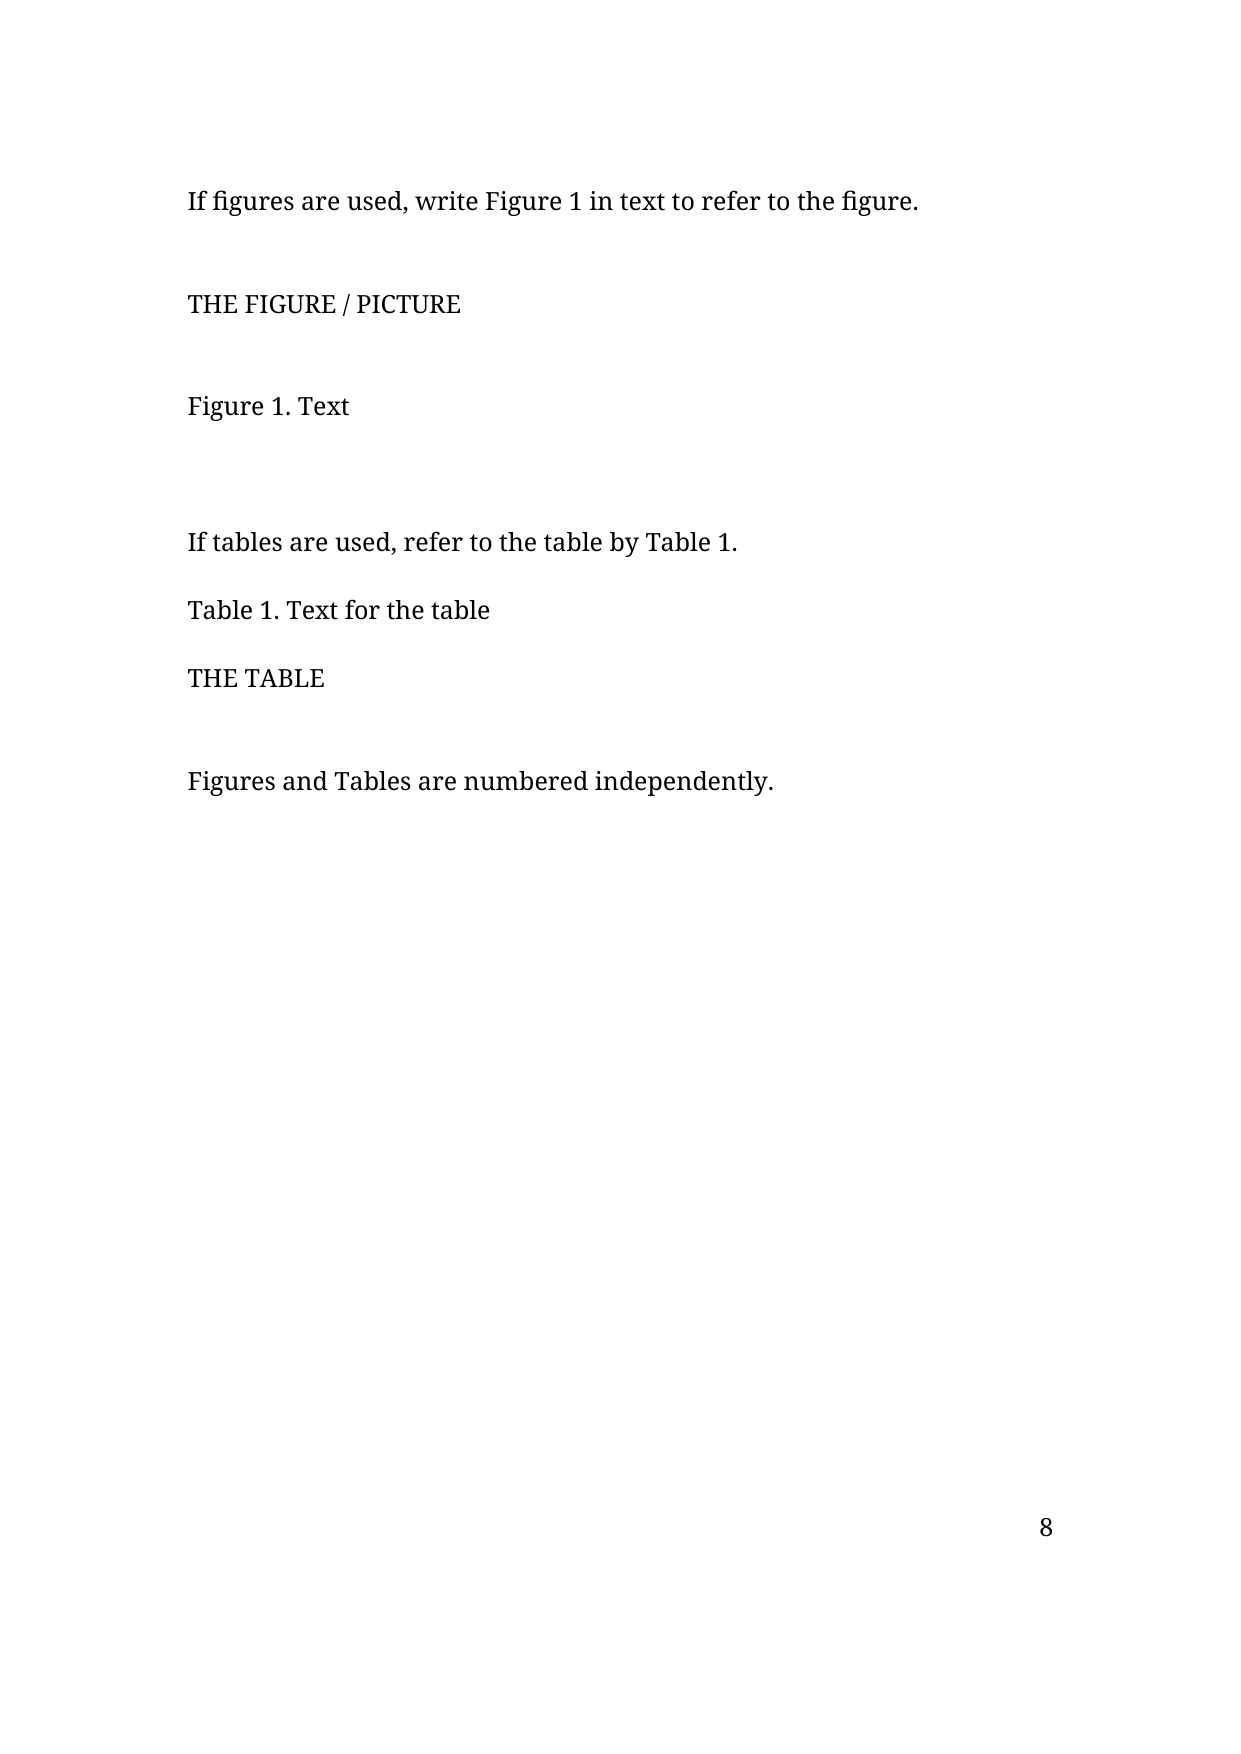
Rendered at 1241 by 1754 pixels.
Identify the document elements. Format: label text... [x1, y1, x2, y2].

text THE TABLE [187, 661, 1053, 695]
text Table 1. Text for the table [187, 593, 1053, 627]
text Figure 1. Text [187, 388, 1053, 422]
text If tables are used, refer to the table by Table 1. [187, 525, 1053, 559]
text Figures and Tables are numbered independently. [187, 763, 1053, 797]
text THE FIGURE / PICTURE [187, 286, 1053, 320]
text If figures are used, write Figure 1 in text to refer to the figure. [187, 184, 1053, 218]
